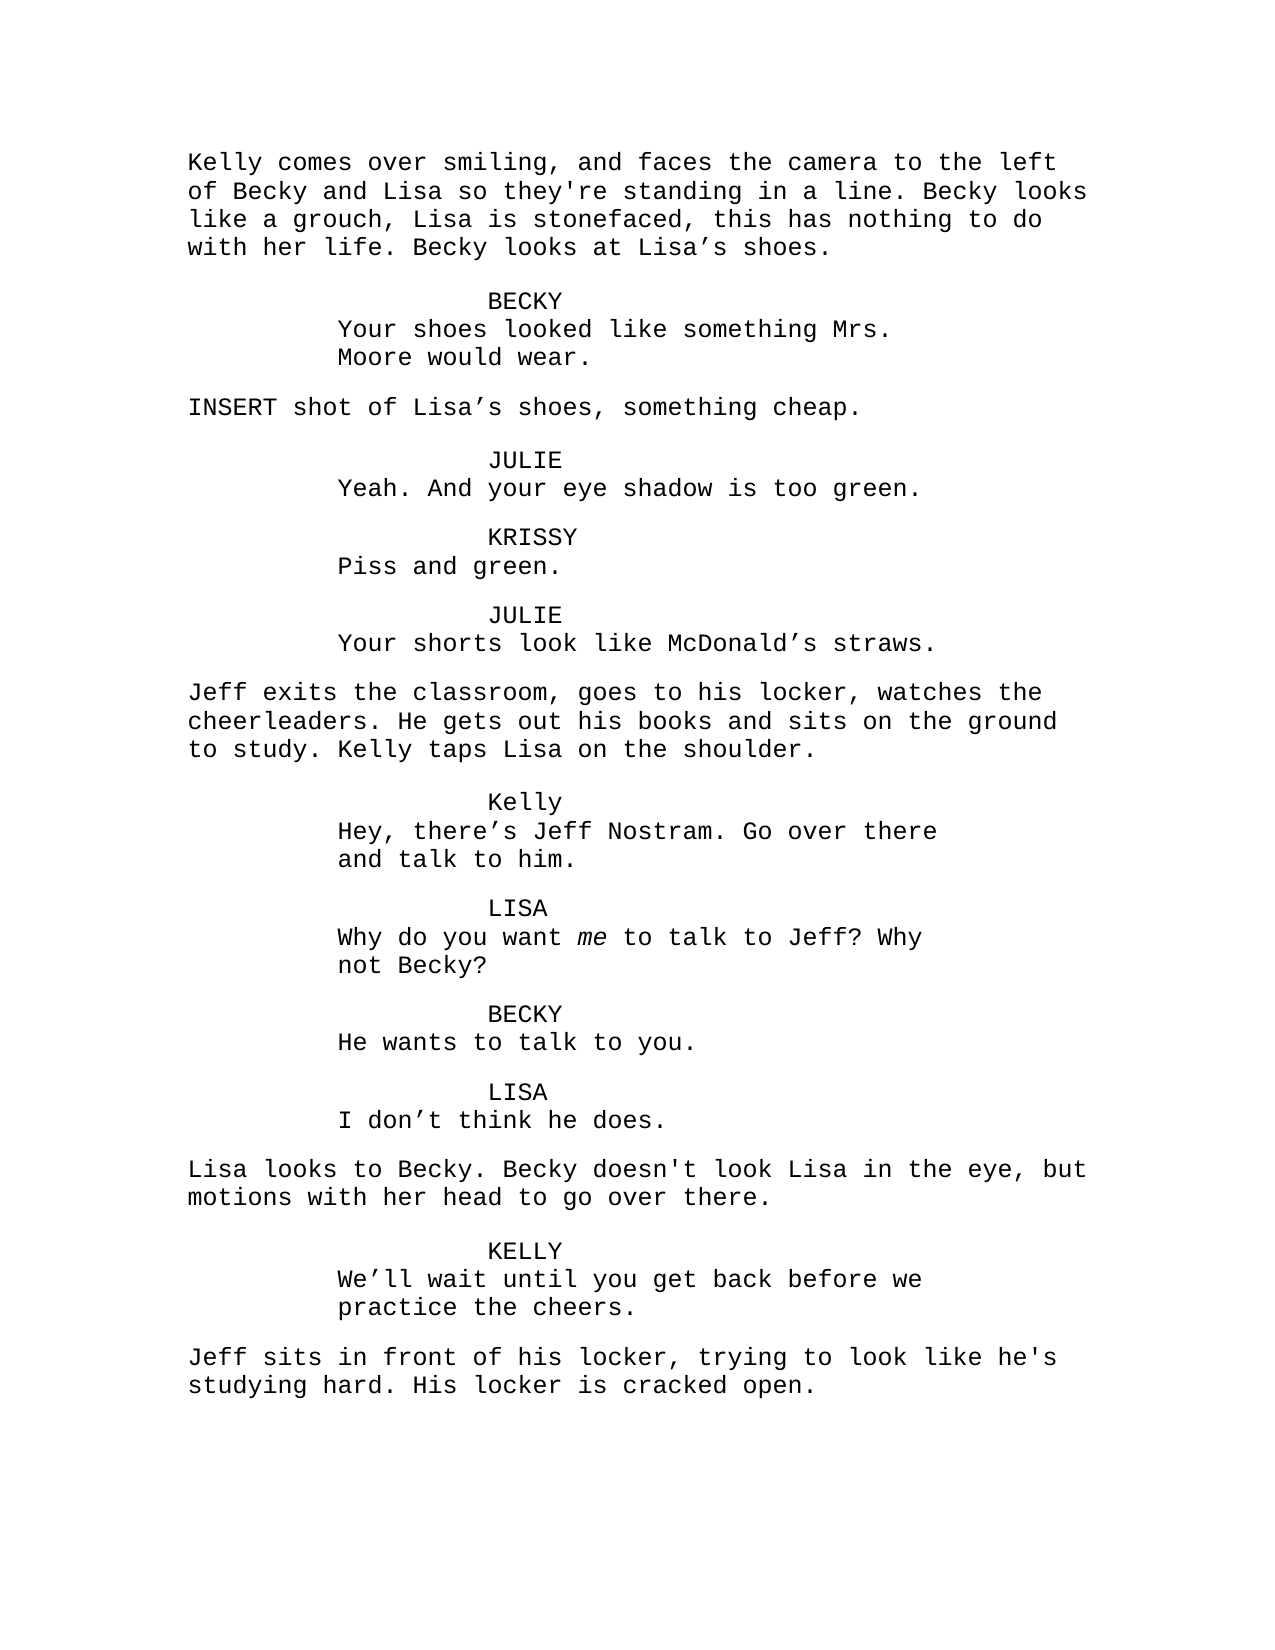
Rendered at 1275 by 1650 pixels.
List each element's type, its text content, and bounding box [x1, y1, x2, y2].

text Jeff exits the classroom, goes to his locker, watches the cheerleaders. He gets out his books and sits on the ground to study. Kelly taps Lisa on the shoulder. [187, 680, 1087, 765]
text Piss and green. [337, 553, 937, 582]
text LISA [187, 896, 1087, 924]
text Kelly [187, 790, 1087, 818]
text Lisa looks to Becky. Becky doesn't look Lisa in the eye, but motions with her head to go over there. [187, 1157, 1087, 1213]
text I don’t think he does. [337, 1107, 937, 1136]
text Jeff sits in front of his locker, trying to look like he's studying hard. His locker is cracked open. [187, 1344, 1087, 1401]
text Your shorts look like McDonald’s straws. [337, 631, 937, 659]
text KRISSY [187, 525, 1087, 553]
text JULIE [187, 602, 1087, 631]
text Why do you want me to talk to Jeff? Why not Becky? [337, 924, 937, 981]
text JULIE [187, 447, 1087, 476]
text BECKY [187, 288, 1087, 317]
text KELLY [187, 1238, 1087, 1267]
text We’ll wait until you get back before we practice the cheers. [337, 1267, 937, 1323]
text Kelly comes over smiling, and faces the camera to the left of Becky and Lisa so they're standing in a line. Becky looks like a grouch, Lisa is stonefaced, this has nothing to do with her life. Becky looks at Lisa’s shoes. [187, 150, 1087, 263]
text Yeah. And your eye shadow is too green. [337, 476, 937, 504]
text He wants to talk to you. [337, 1030, 937, 1058]
text LISA [187, 1079, 1087, 1107]
text BECKY [187, 1002, 1087, 1030]
text INSERT shot of Lisa’s shoes, something cheap. [187, 394, 1087, 422]
text Your shoes looked like something Mrs. Moore would wear. [337, 317, 937, 373]
text Hey, there’s Jeff Nostram. Go over there and talk to him. [337, 818, 937, 875]
